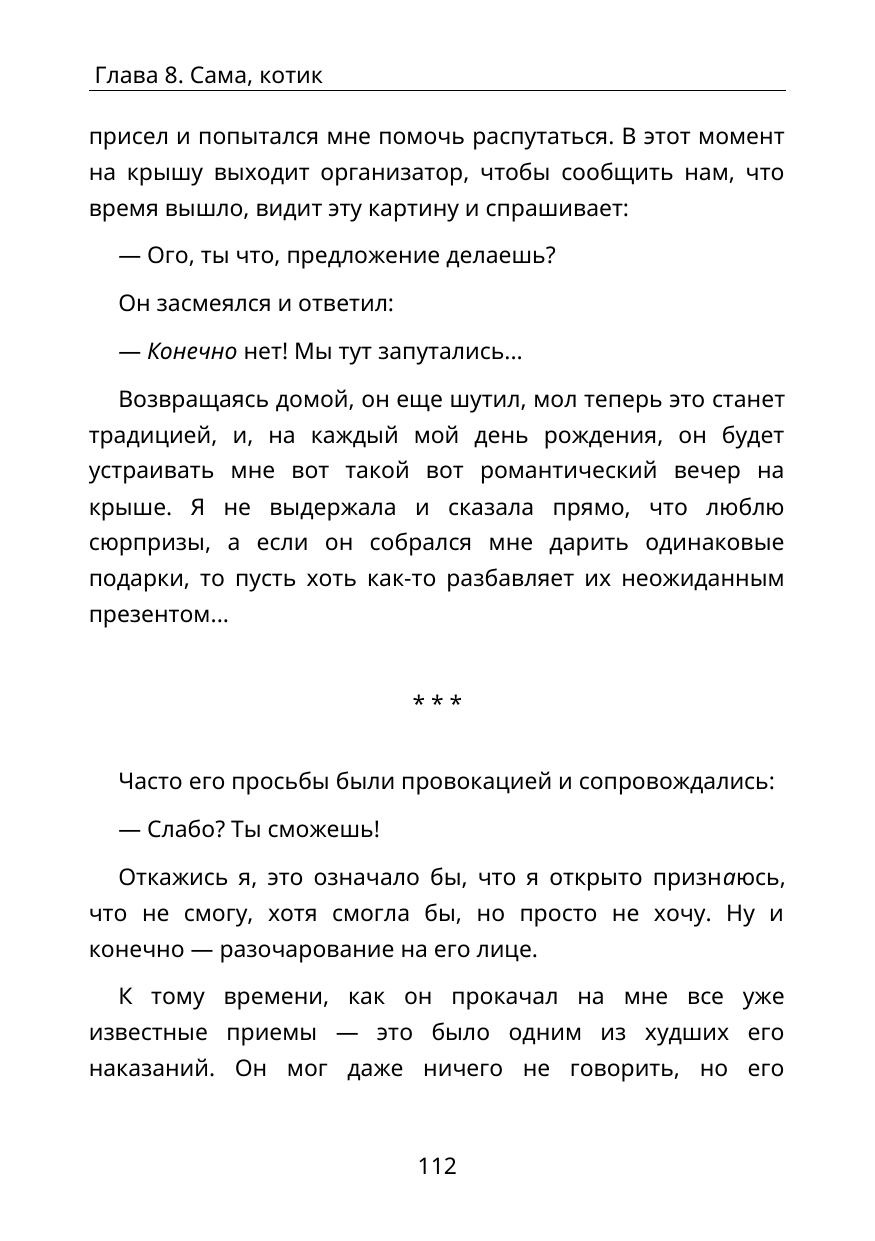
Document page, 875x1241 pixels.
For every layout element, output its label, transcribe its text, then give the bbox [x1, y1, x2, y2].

text К тому времени, как он прокачал на мне все уже известные приемы — это было одним из худших его наказаний. Он мог даже ничего не говорить, но его [88, 980, 786, 1083]
text Возвращаясь домой, он еще шутил, мол теперь это станет традицией, и, на каждый мой день рождения, он будет устраивать мне вот такой вот романтический вечер на крыше. Я не выдержала и сказала прямо, что люблю сюрпризы, а если он собрался мне дарить одинаковые подарки, то пусть хоть как-то разбавляет их неожиданным презентом... [88, 383, 786, 629]
text — Конечно нет! Мы тут запутались... [88, 335, 786, 366]
text Часто его просьбы были провокацией и сопровождались: [88, 765, 786, 796]
subtitle * * * [88, 688, 786, 719]
text Откажись я, это означало бы, что я открыто признаюсь, что не смогу, хотя смогла бы, но просто не хочу. Ну и конечно — разочарование на его лице. [88, 861, 786, 964]
text Он засмеялся и ответил: [88, 287, 786, 318]
text — Слабо? Ты сможешь! [88, 813, 786, 844]
text — Ого, ты что, предложение делаешь? [88, 239, 786, 271]
text присел и попытался мне помочь распутаться. В этот момент на крышу выходит организатор, чтобы сообщить нам, что время вышло, видит эту картину и спрашивает: [88, 120, 786, 223]
